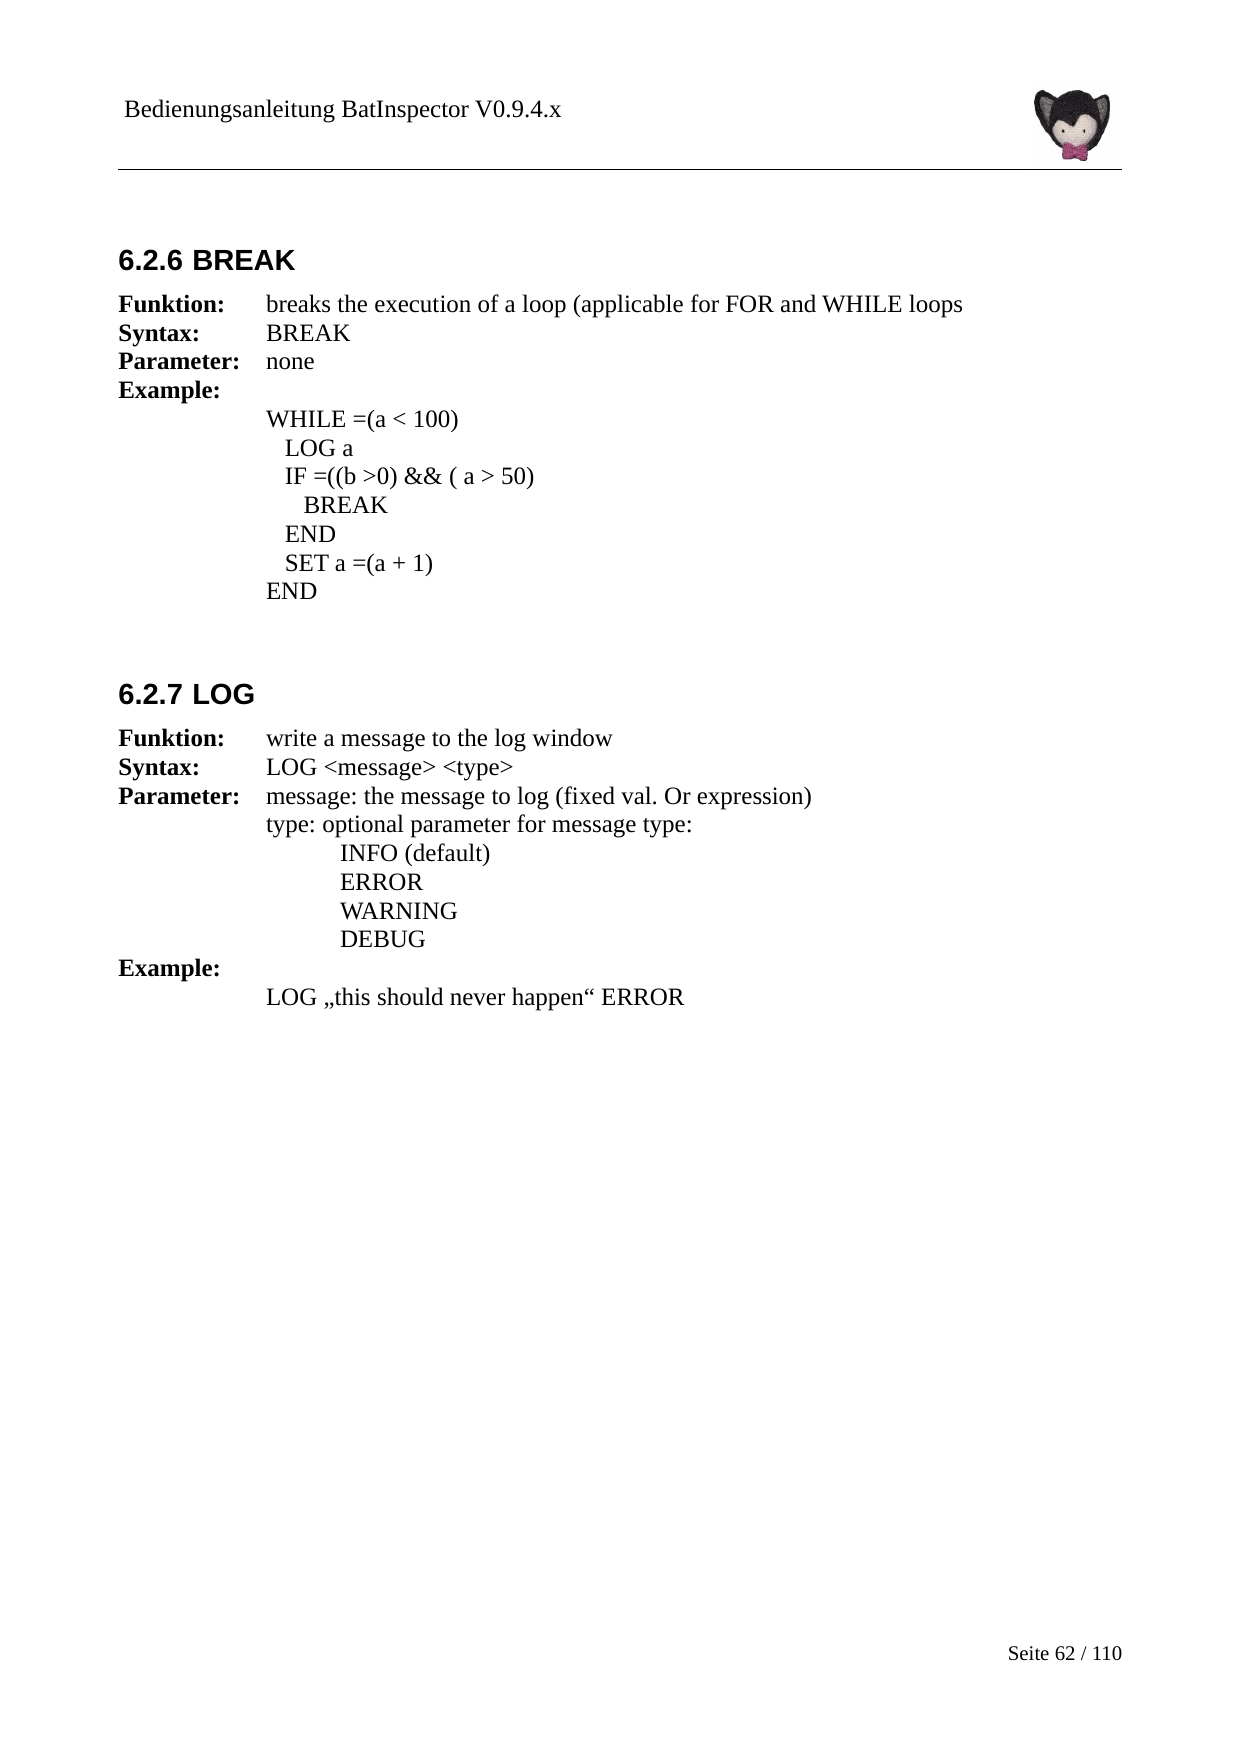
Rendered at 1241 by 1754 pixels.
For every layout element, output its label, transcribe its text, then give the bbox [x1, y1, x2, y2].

text Parameter: message: the message to log (fixed val. Or expression) type: optional parameter for message type: INFO (default) ERROR [118, 781, 1122, 896]
subtitle BREAK [118, 243, 1122, 276]
text IF =((b >0) && ( a > 50) [118, 461, 1122, 490]
text WARNING [118, 896, 1122, 924]
text Funktion: breaks the execution of a loop (applicable for FOR and WHILE loops [118, 289, 1122, 318]
text Syntax: LOG <message> <type> [118, 752, 1122, 781]
text END [118, 576, 1122, 605]
text BREAK [118, 490, 1122, 519]
text Syntax: BREAK [118, 318, 1122, 346]
text LOG a [118, 433, 1122, 461]
text DEBUG [118, 924, 1122, 953]
text Example: WHILE =(a < 100) [118, 375, 1122, 433]
text Funktion: write a message to the log window [118, 723, 1122, 752]
text SET a =(a + 1) [118, 548, 1122, 576]
text Example: LOG „this should never happen“ ERROR [118, 953, 1122, 1011]
text END [118, 519, 1122, 548]
subtitle LOG [118, 677, 1122, 711]
picture [1030, 80, 1119, 169]
text Parameter: none [118, 346, 1122, 375]
